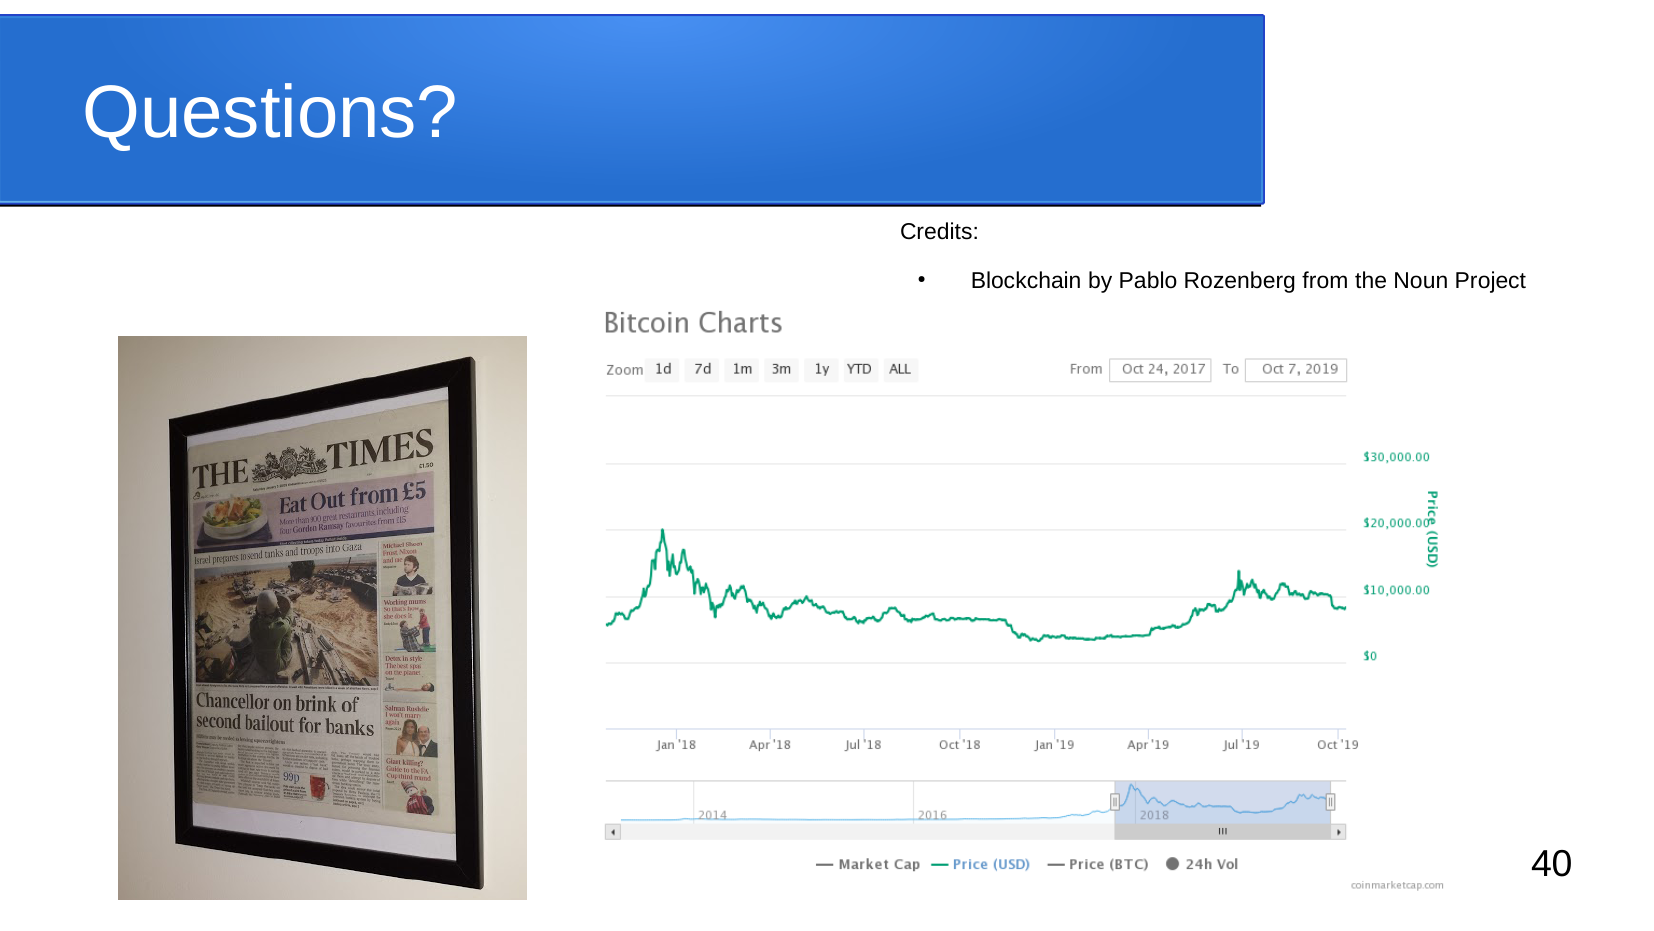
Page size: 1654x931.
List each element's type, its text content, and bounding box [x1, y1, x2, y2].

picture [118, 336, 527, 901]
picture [593, 299, 1455, 894]
list Credits: Blockchain by Pablo Rozenberg from the Noun Project [900, 218, 1571, 355]
title Questions? [82, 35, 1235, 189]
